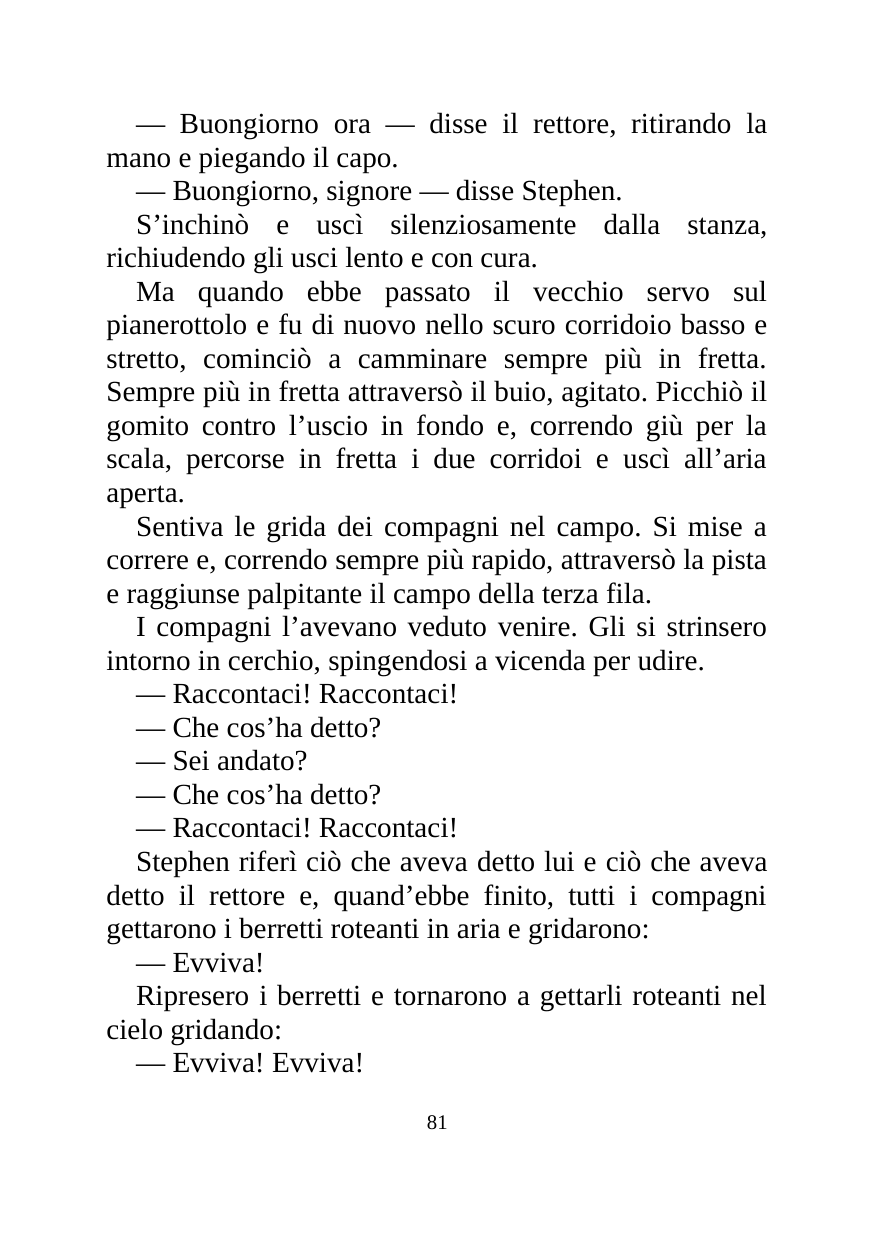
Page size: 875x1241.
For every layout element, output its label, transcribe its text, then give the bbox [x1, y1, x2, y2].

text — Raccontaci! Raccontaci! [106, 811, 768, 844]
text — Buongiorno ora — disse il rettore, ritirando la mano e piegando il capo. [106, 106, 768, 173]
text — Raccontaci! Raccontaci! [106, 676, 768, 710]
text Ma quando ebbe passato il vecchio servo sul pianerottolo e fu di nuovo nello scuro corridoio basso e stretto, cominciò a camminare sempre più in fretta. Sempre più in fretta attraversò il buio, agitato. Picchiò il gomito contro l’uscio in fondo e, correndo giù per la scala, percorse in fretta i due corridoi e uscì all’aria aperta. [106, 274, 768, 509]
text — Sei andato? [106, 743, 768, 777]
text — Evviva! Evviva! [106, 1045, 768, 1079]
text — Buongiorno, signore — disse Stephen. [106, 173, 768, 207]
text I compagni l’avevano veduto venire. Gli si strinsero intorno in cerchio, spingendosi a vicenda per udire. [106, 609, 768, 676]
text Ripresero i berretti e tornarono a gettarli roteanti nel cielo gridando: [106, 978, 768, 1045]
text — Evviva! [106, 945, 768, 978]
text — Che cos’ha detto? [106, 710, 768, 743]
text — Che cos’ha detto? [106, 777, 768, 811]
text S’inchinò e uscì silenziosamente dalla stanza, richiudendo gli usci lento e con cura. [106, 207, 768, 274]
text Sentiva le grida dei compagni nel campo. Si mise a correre e, correndo sempre più rapido, attraversò la pista e raggiunse palpitante il campo della terza fila. [106, 509, 768, 609]
text Stephen riferì ciò che aveva detto lui e ciò che aveva detto il rettore e, quand’ebbe finito, tutti i compagni gettarono i berretti roteanti in aria e gridarono: [106, 844, 768, 945]
